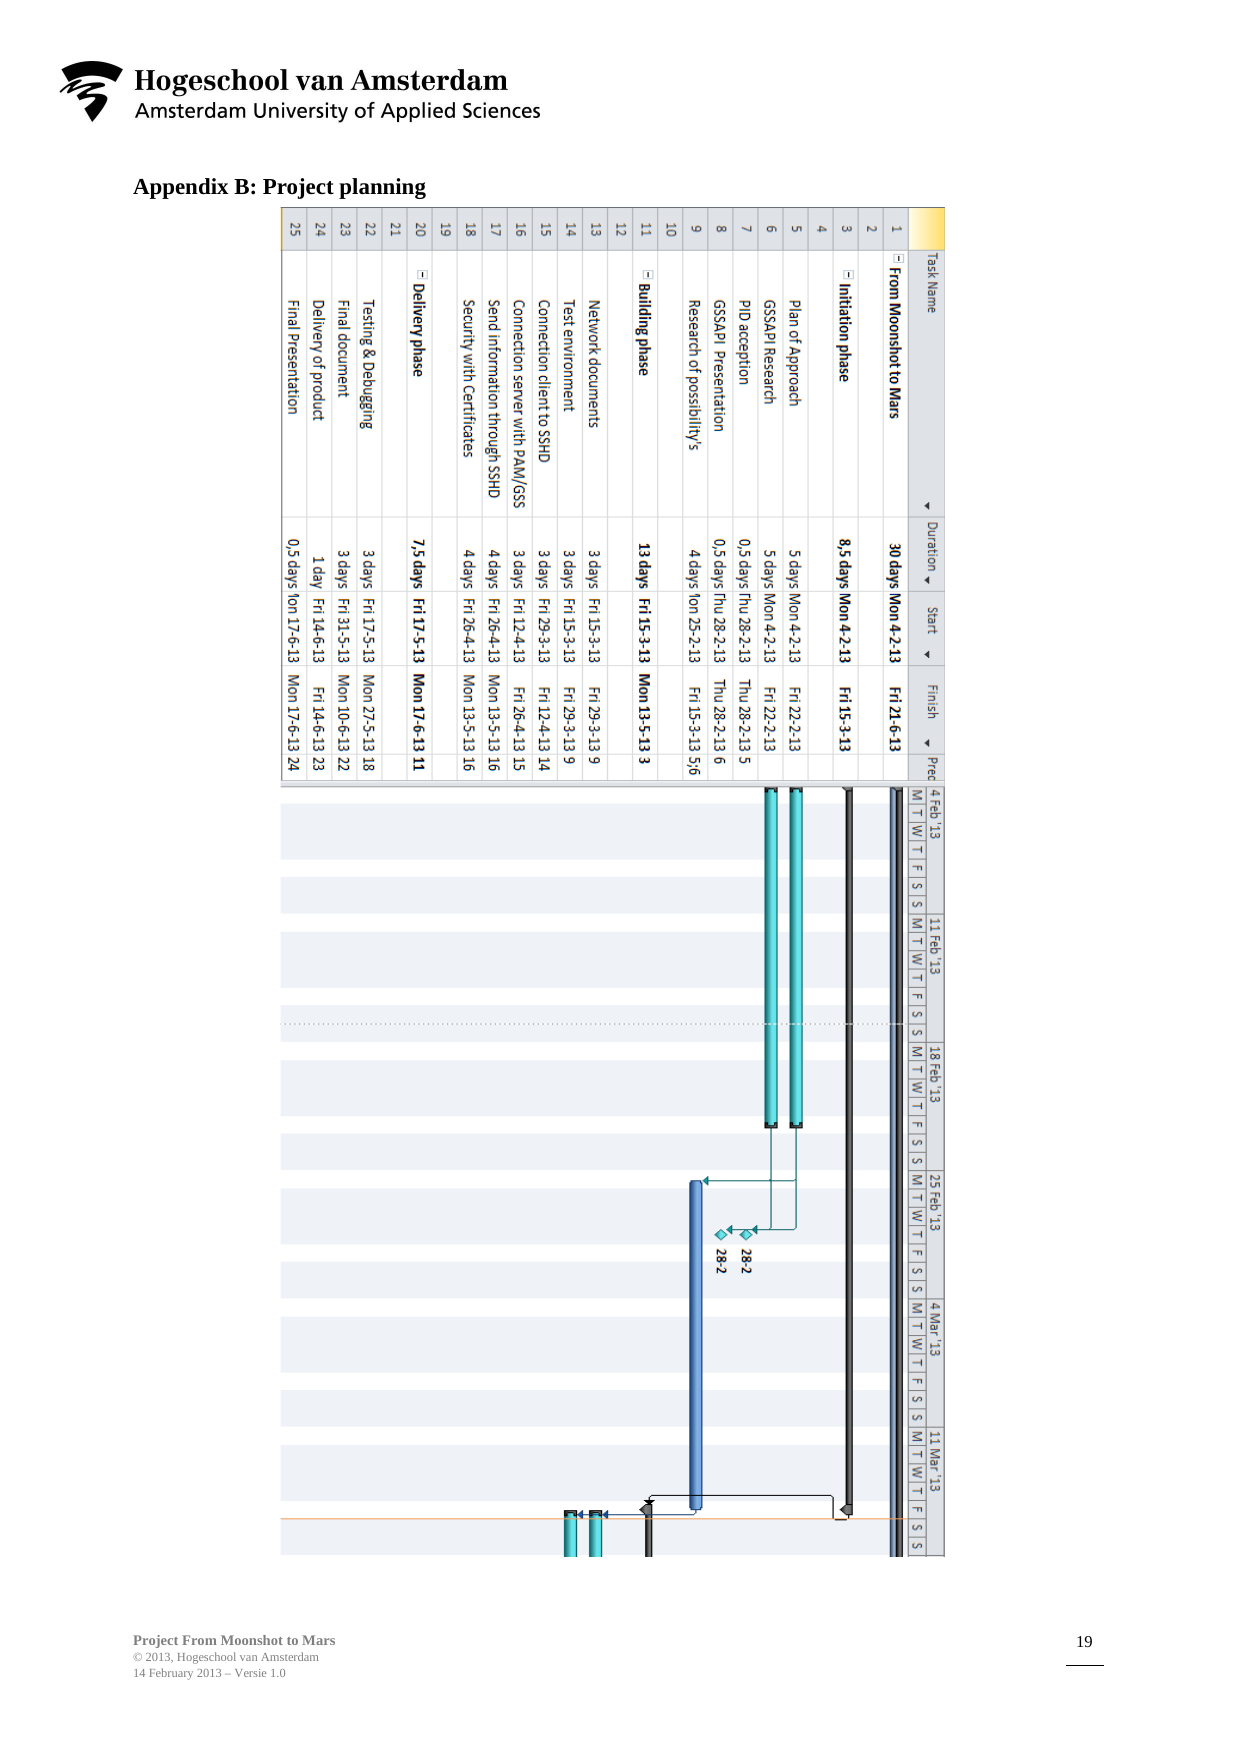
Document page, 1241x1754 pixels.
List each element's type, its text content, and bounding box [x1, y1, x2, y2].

picture [0, 0, 622, 123]
subtitle Appendix B: Project planning [133, 173, 1092, 199]
picture [280, 207, 945, 1557]
